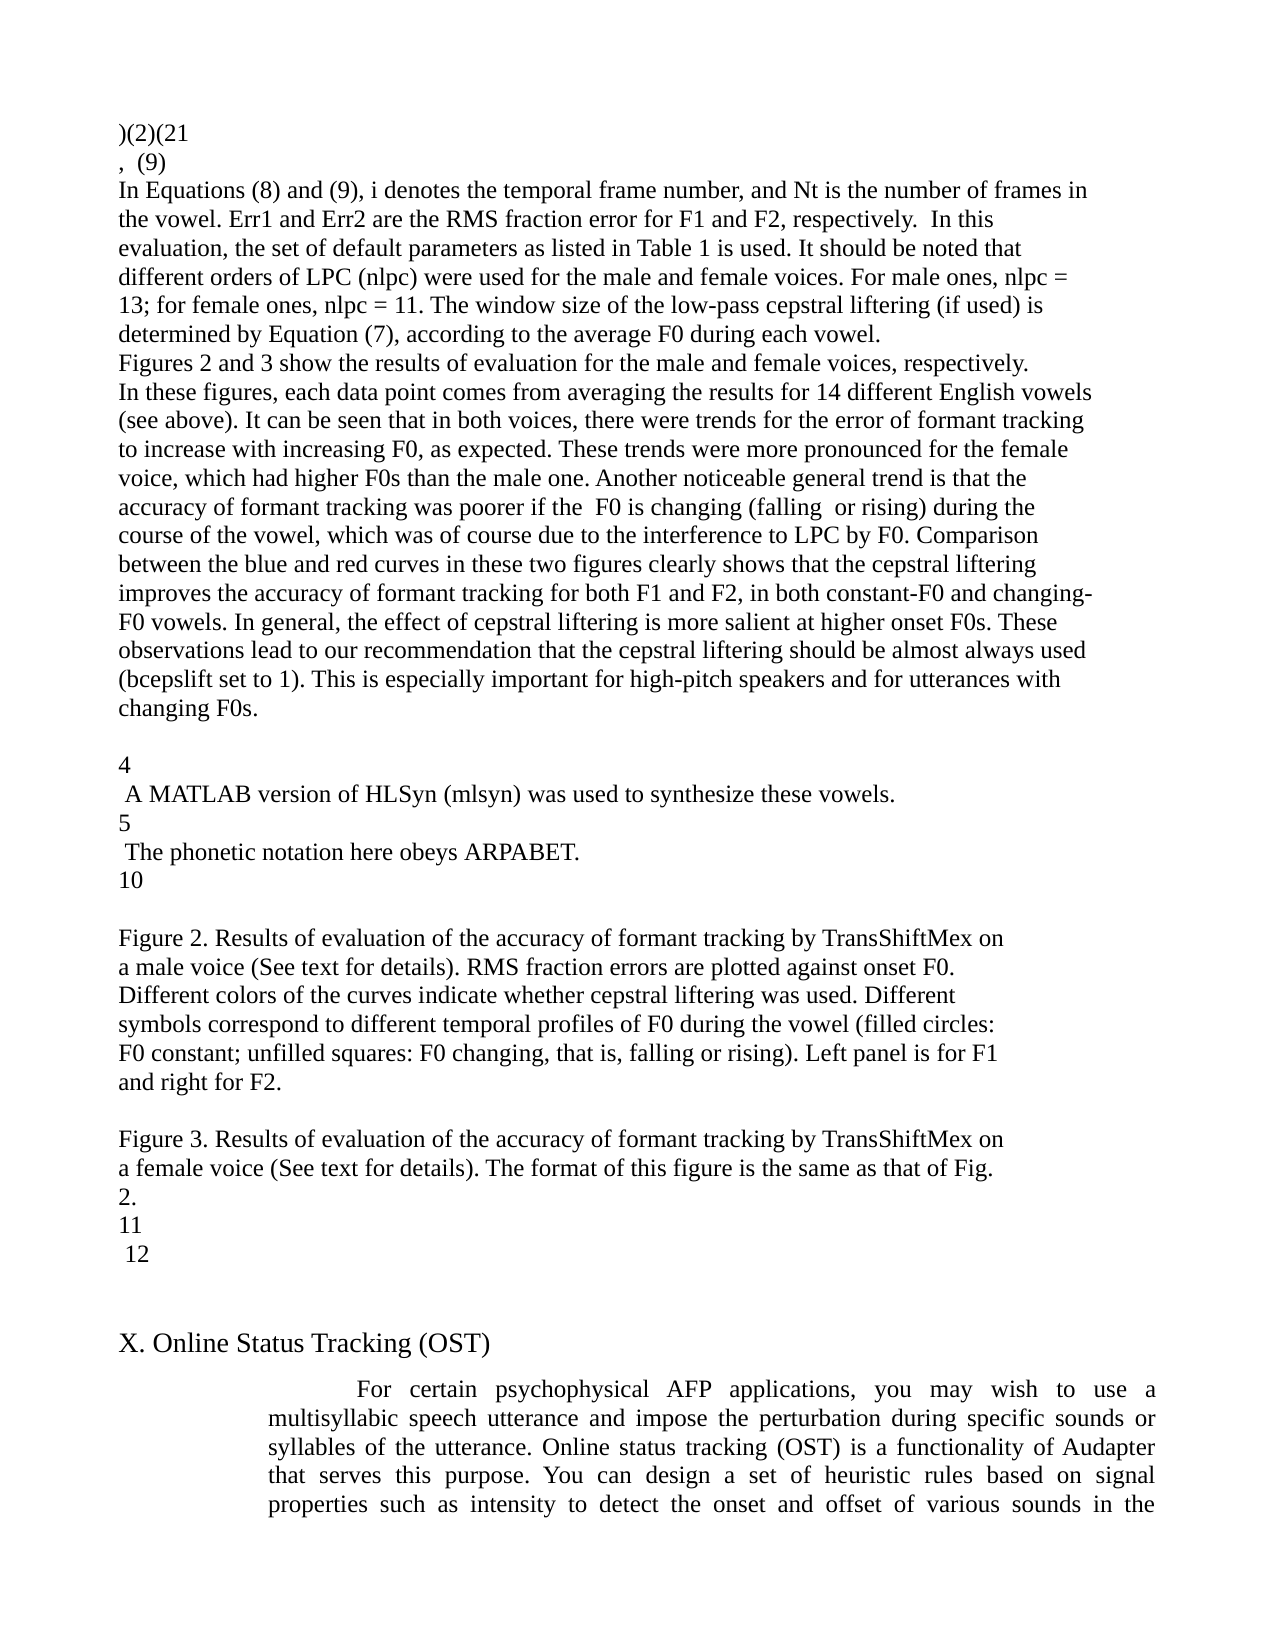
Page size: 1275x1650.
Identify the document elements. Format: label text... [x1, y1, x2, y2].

text The phonetic notation here obeys ARPABET. [118, 837, 1157, 866]
text Different colors of the curves indicate whether cepstral liftering was used. Different [118, 981, 1157, 1009]
text and right for F2. [118, 1067, 1157, 1096]
text changing F0s. [118, 693, 1157, 722]
text determined by Equation (7), according to the average F0 during each vowel. [118, 319, 1157, 348]
text 4 [118, 751, 1157, 779]
text 5 [118, 808, 1157, 837]
text F0 vowels. In general, the effect of cepstral liftering is more salient at higher onset F0s. These [118, 607, 1157, 636]
text 2. [118, 1182, 1157, 1211]
text A MATLAB version of HLSyn (mlsyn) was used to synthesize these vowels. [118, 779, 1157, 808]
text symbols correspond to different temporal profiles of F0 during the vowel (filled circles: [118, 1009, 1157, 1038]
text )(2)(21 [118, 118, 1157, 147]
text different orders of LPC (nlpc) were used for the male and female voices. For male ones, nlpc = [118, 262, 1157, 291]
text Figure 3. Results of evaluation of the accuracy of formant tracking by TransShiftMex on [118, 1124, 1157, 1153]
text the vowel. Err1 and Err2 are the RMS fraction error for F1 and F2, respectively. In this [118, 204, 1157, 233]
text voice, which had higher F0s than the male one. Another noticeable general trend is that the [118, 463, 1157, 492]
text Figure 2. Results of evaluation of the accuracy of formant tracking by TransShiftMex on [118, 923, 1157, 952]
text , (9) [118, 147, 1157, 176]
text Figures 2 and 3 show the results of evaluation for the male and female voices, respectively. [118, 348, 1157, 377]
text improves the accuracy of formant tracking for both F1 and F2, in both constant-F0 and changing- [118, 578, 1157, 607]
text accuracy of formant tracking was poorer if the F0 is changing (falling or rising) during the [118, 492, 1157, 521]
text a female voice (See text for details). The format of this figure is the same as that of Fig. [118, 1153, 1157, 1182]
text 10 [118, 866, 1157, 894]
text a male voice (See text for details). RMS fraction errors are plotted against onset F0. [118, 952, 1157, 981]
subtitle X. Online Status Tracking (OST) [118, 1326, 1157, 1358]
text In Equations (8) and (9), i denotes the temporal frame number, and Nt is the number of frames in [118, 176, 1157, 204]
text evaluation, the set of default parameters as listed in Table 1 is used. It should be noted that [118, 233, 1157, 262]
text In these figures, each data point comes from averaging the results for 14 different English vowels [118, 377, 1157, 406]
text F0 constant; unfilled squares: F0 changing, that is, falling or rising). Left panel is for F1 [118, 1038, 1157, 1067]
text 13; for female ones, nlpc = 11. The window size of the low-pass cepstral liftering (if used) is [118, 291, 1157, 319]
text between the blue and red curves in these two figures clearly shows that the cepstral liftering [118, 549, 1157, 578]
text observations lead to our recommendation that the cepstral liftering should be almost always used [118, 636, 1157, 664]
text to increase with increasing F0, as expected. These trends were more pronounced for the female [118, 434, 1157, 463]
text (bcepslift set to 1). This is especially important for high-pitch speakers and for utterances with [118, 664, 1157, 693]
text 12 [118, 1239, 1157, 1268]
text (see above). It can be seen that in both voices, there were trends for the error of formant tracking [118, 406, 1157, 434]
text 11 [118, 1211, 1157, 1239]
text course of the vowel, which was of course due to the interference to LPC by F0. Comparison [118, 521, 1157, 549]
text For certain psychophysical AFP applications, you may wish to use a multisyllabic speech utterance and impose the perturbation during specific sounds or syllables of the utterance. Online status tracking (OST) is a functionality of Audapter that serves this purpose. You can design a set of heuristic rules based on signal properties such as intensity to detect the onset and offset of various sounds in the [268, 1374, 1157, 1518]
